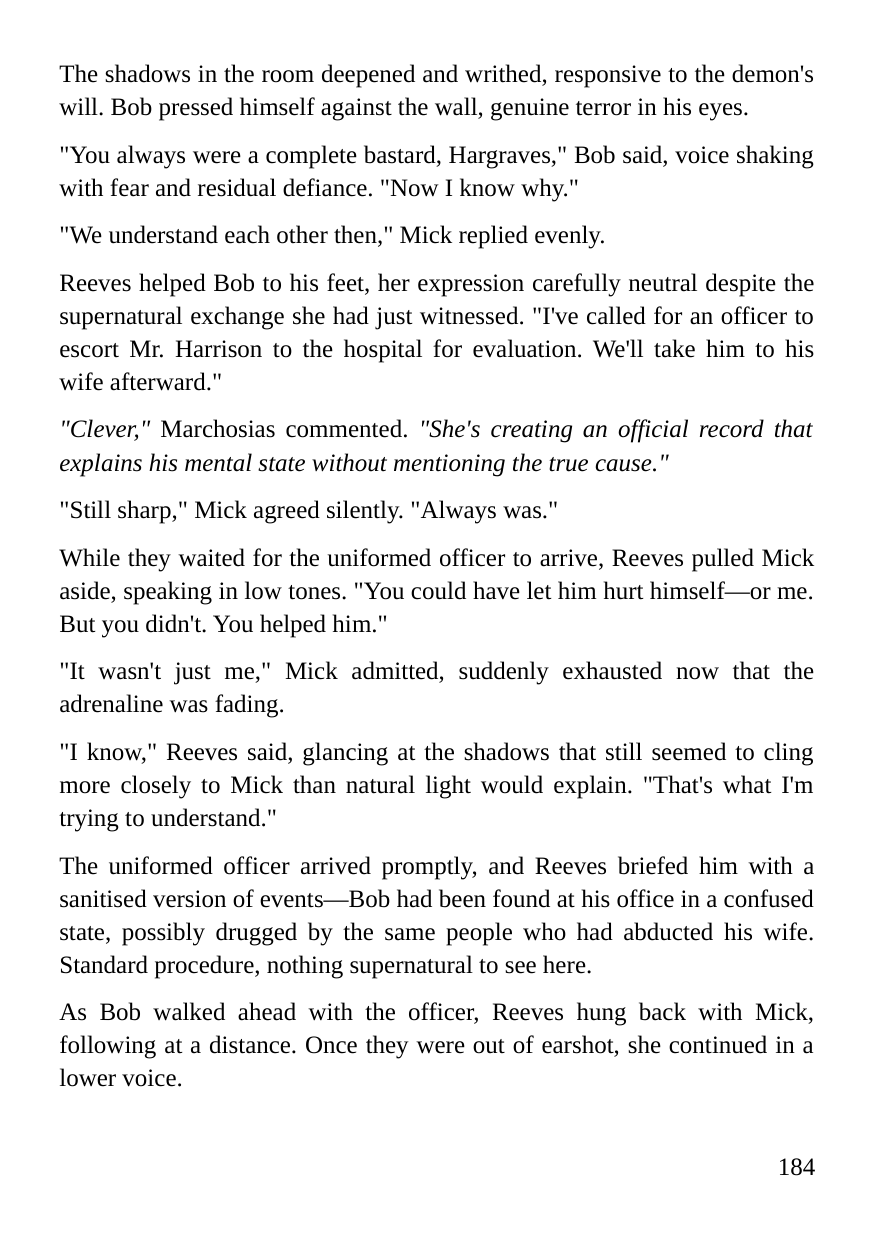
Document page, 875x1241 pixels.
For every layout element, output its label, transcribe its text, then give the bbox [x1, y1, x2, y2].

text While they waited for the uniformed officer to arrive, Reeves pulled Mick aside, speaking in low tones. "You could have let him hurt himself—or me. But you didn't. You helped him." [59, 543, 815, 638]
text "It wasn't just me," Mick admitted, suddenly exhausted now that the adrenaline was fading. [59, 656, 815, 718]
text As Bob walked ahead with the officer, Reeves hung back with Mick, following at a distance. Once they were out of earshot, she continued in a lower voice. [59, 997, 815, 1092]
text "Still sharp," Mick agreed silently. "Always was." [59, 495, 815, 524]
text The uniformed officer arrived promptly, and Reeves briefed him with a sanitised version of events—Bob had been found at his office in a confused state, possibly drugged by the same people who had abducted his wife. Standard procedure, nothing supernatural to see here. [59, 851, 815, 978]
text "I know," Reeves said, glancing at the shadows that still seemed to cling more closely to Mick than natural light would explain. "That's what I'm trying to understand." [59, 737, 815, 832]
text "You always were a complete bastard, Hargraves," Bob said, voice shaking with fear and residual defiance. "Now I know why." [59, 140, 815, 201]
text The shadows in the room deepened and writhed, responsive to the demon's will. Bob pressed himself against the wall, genuine terror in his eyes. [59, 59, 815, 121]
text "Clever," Marchosias commented. "She's creating an official record that explains his mental state without mentioning the true cause." [59, 414, 815, 476]
text "We understand each other then," Mick replied evenly. [59, 220, 815, 249]
text Reeves helped Bob to his feet, her expression carefully neutral despite the supernatural exchange she had just witnessed. "I've called for an officer to escort Mr. Harrison to the hospital for evaluation. We'll take him to his wife afterward." [59, 268, 815, 396]
